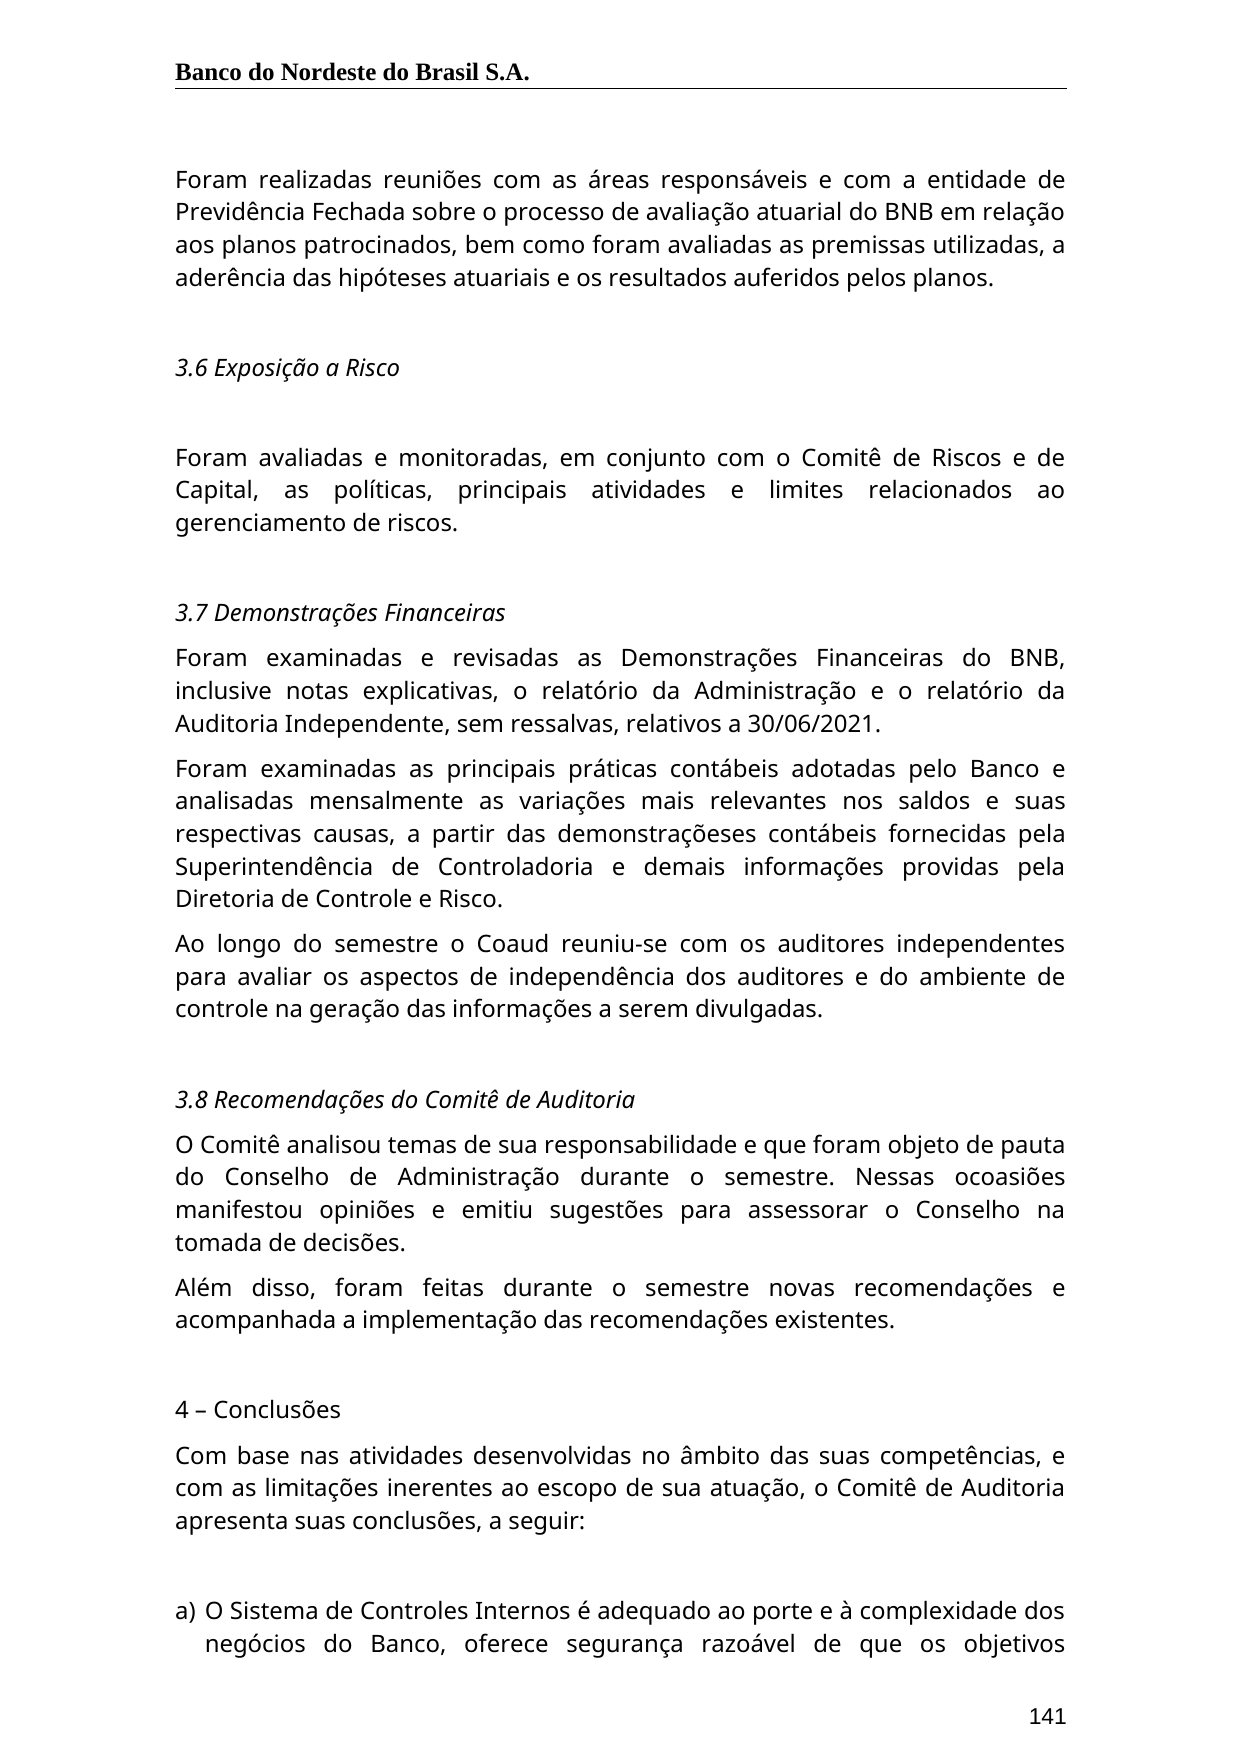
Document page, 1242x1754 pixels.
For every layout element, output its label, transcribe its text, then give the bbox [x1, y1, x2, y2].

text Com base nas atividades desenvolvidas no âmbito das suas competências, e com as limitações inerentes ao escopo de sua atuação, o Comitê de Auditoria apresenta suas conclusões, a seguir: [175, 1438, 1067, 1536]
text 4 – Conclusões [175, 1393, 1067, 1426]
text Foram avaliadas e monitoradas, em conjunto com o Comitê de Riscos e de Capital, as políticas, principais atividades e limites relacionados ao gerenciamento de riscos. [175, 441, 1067, 538]
text Foram examinadas e revisadas as Demonstrações Financeiras do BNB, inclusive notas explicativas, o relatório da Administração e o relatório da Auditoria Independente, sem ressalvas, relativos a 30/06/2021. [175, 641, 1067, 739]
text Foram realizadas reuniões com as áreas responsáveis e com a entidade de Previdência Fechada sobre o processo de avaliação atuarial do BNB em relação aos planos patrocinados, bem como foram avaliadas as premissas utilizadas, a aderência das hipóteses atuariais e os resultados auferidos pelos planos. [175, 162, 1067, 293]
list O Sistema de Controles Internos é adequado ao porte e à complexidade dos negócios do Banco, oferece segurança razoável de que os objetivos [175, 1594, 1067, 1659]
text O Comitê analisou temas de sua responsabilidade e que foram objeto de pauta do Conselho de Administração durante o semestre. Nessas ocoasiões manifestou opiniões e emitiu sugestões para assessorar o Conselho na tomada de decisões. [175, 1128, 1067, 1258]
text 3.7 Demonstrações Financeiras [175, 596, 1067, 629]
text Ao longo do semestre o Coaud reuniu-se com os auditores independentes para avaliar os aspectos de independência dos auditores e do ambiente de controle na geração das informações a serem divulgadas. [175, 927, 1067, 1025]
text 3.8 Recomendações do Comitê de Auditoria [175, 1082, 1067, 1115]
text Foram examinadas as principais práticas contábeis adotadas pelo Banco e analisadas mensalmente as variações mais relevantes nos saldos e suas respectivas causas, a partir das demonstraçõeses contábeis fornecidas pela Superintendência de Controladoria e demais informações providas pela Diretoria de Controle e Risco. [175, 752, 1067, 914]
text 3.6 Exposição a Risco [175, 351, 1067, 383]
text Além disso, foram feitas durante o semestre novas recomendações e acompanhada a implementação das recomendações existentes. [175, 1271, 1067, 1336]
